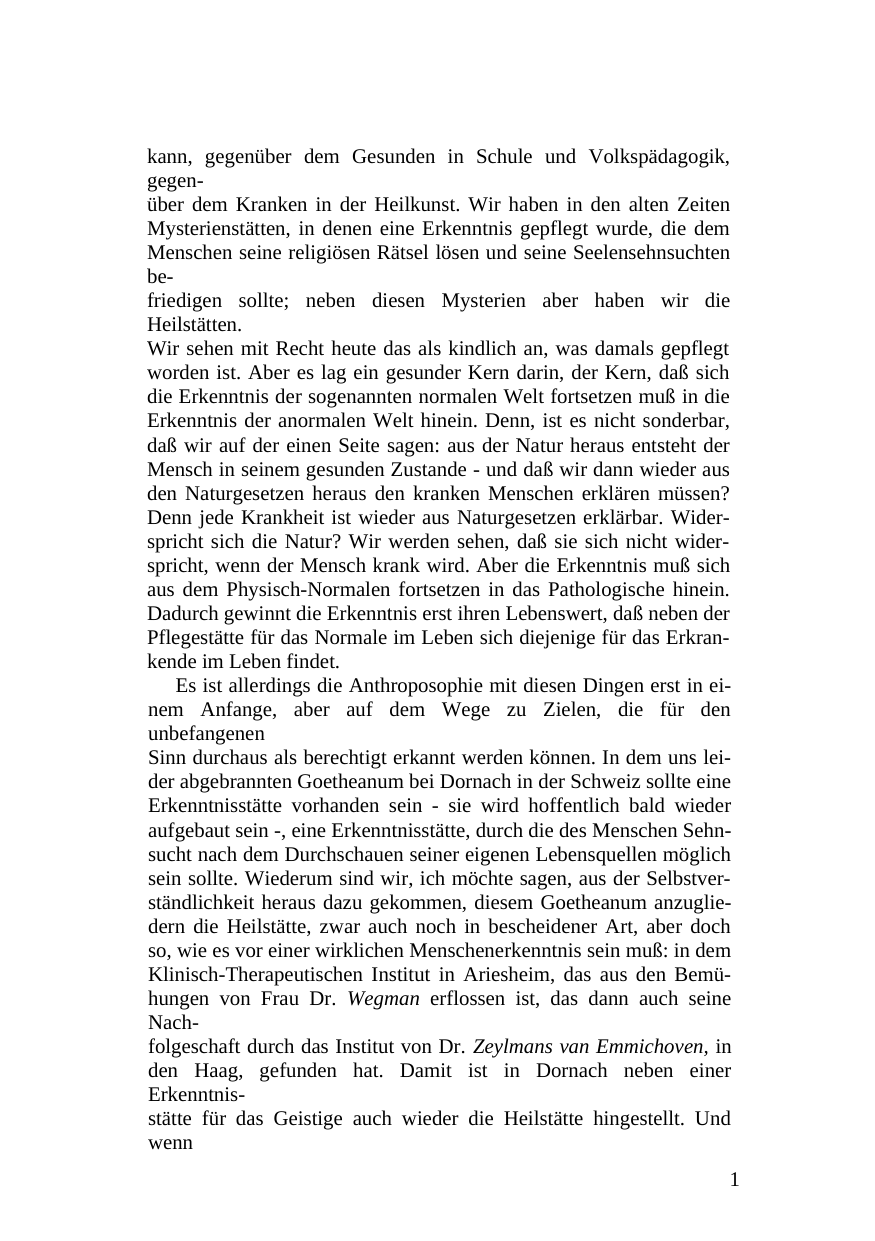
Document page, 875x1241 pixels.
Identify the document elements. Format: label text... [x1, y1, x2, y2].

text Es ist allerdings die Anthroposophie mit diesen Dingen erst in ei- nem Anfange, aber auf dem Wege zu Zielen, die für den unbefangenen Sinn durchaus als berechtigt erkannt werden können. In dem uns lei- der abgebrannten Goetheanum bei Dornach in der Schweiz sollte eine Erkenntnisstätte vorhanden sein - sie wird hoffentlich bald wieder aufgebaut sein -, eine Erkenntnisstätte, durch die des Menschen Sehn- sucht nach dem Durchschauen seiner eigenen Lebensquellen möglich sein sollte. Wiederum sind wir, ich möchte sagen, aus der Selbstver- ständlichkeit heraus dazu gekommen, diesem Goetheanum anzuglie- dern die Heilstätte, zwar auch noch in bescheidener Art, aber doch so, wie es vor einer wirklichen Menschenerkenntnis sein muß: in dem Klinisch-Therapeutischen Institut in Ariesheim, das aus den Bemü- hungen von Frau Dr. Wegman erflossen ist, das dann auch seine Nach- folgeschaft durch das Institut von Dr. Zeylmans van Emmichoven, in den Haag, gefunden hat. Damit ist in Dornach neben einer Erkenntnis- stätte für das Geistige auch wieder die Heilstätte hingestellt. Und wenn [148, 673, 732, 1154]
text kann, gegenüber dem Gesunden in Schule und Volkspädagogik, gegen- über dem Kranken in der Heilkunst. Wir haben in den alten Zeiten Mysterienstätten, in denen eine Erkenntnis gepflegt wurde, die dem Menschen seine religiösen Rätsel lösen und seine Seelensehnsuchten be- friedigen sollte; neben diesen Mysterien aber haben wir die Heilstätten. Wir sehen mit Recht heute das als kindlich an, was damals gepflegt worden ist. Aber es lag ein gesunder Kern darin, der Kern, daß sich die Erkenntnis der sogenannten normalen Welt fortsetzen muß in die Erkenntnis der anormalen Welt hinein. Denn, ist es nicht sonderbar, daß wir auf der einen Seite sagen: aus der Natur heraus entsteht der Mensch in seinem gesunden Zustande - und daß wir dann wieder aus den Naturgesetzen heraus den kranken Menschen erklären müssen? Denn jede Krankheit ist wieder aus Naturgesetzen erklärbar. Wider- spricht sich die Natur? Wir werden sehen, daß sie sich nicht wider- spricht, wenn der Mensch krank wird. Aber die Erkenntnis muß sich aus dem Physisch-Normalen fortsetzen in das Pathologische hinein. Dadurch gewinnt die Erkenntnis erst ihren Lebenswert, daß neben der Pflegestätte für das Normale im Leben sich diejenige für das Erkran- kende im Leben findet. [147, 144, 731, 673]
text 159 [729, 1167, 735, 1191]
